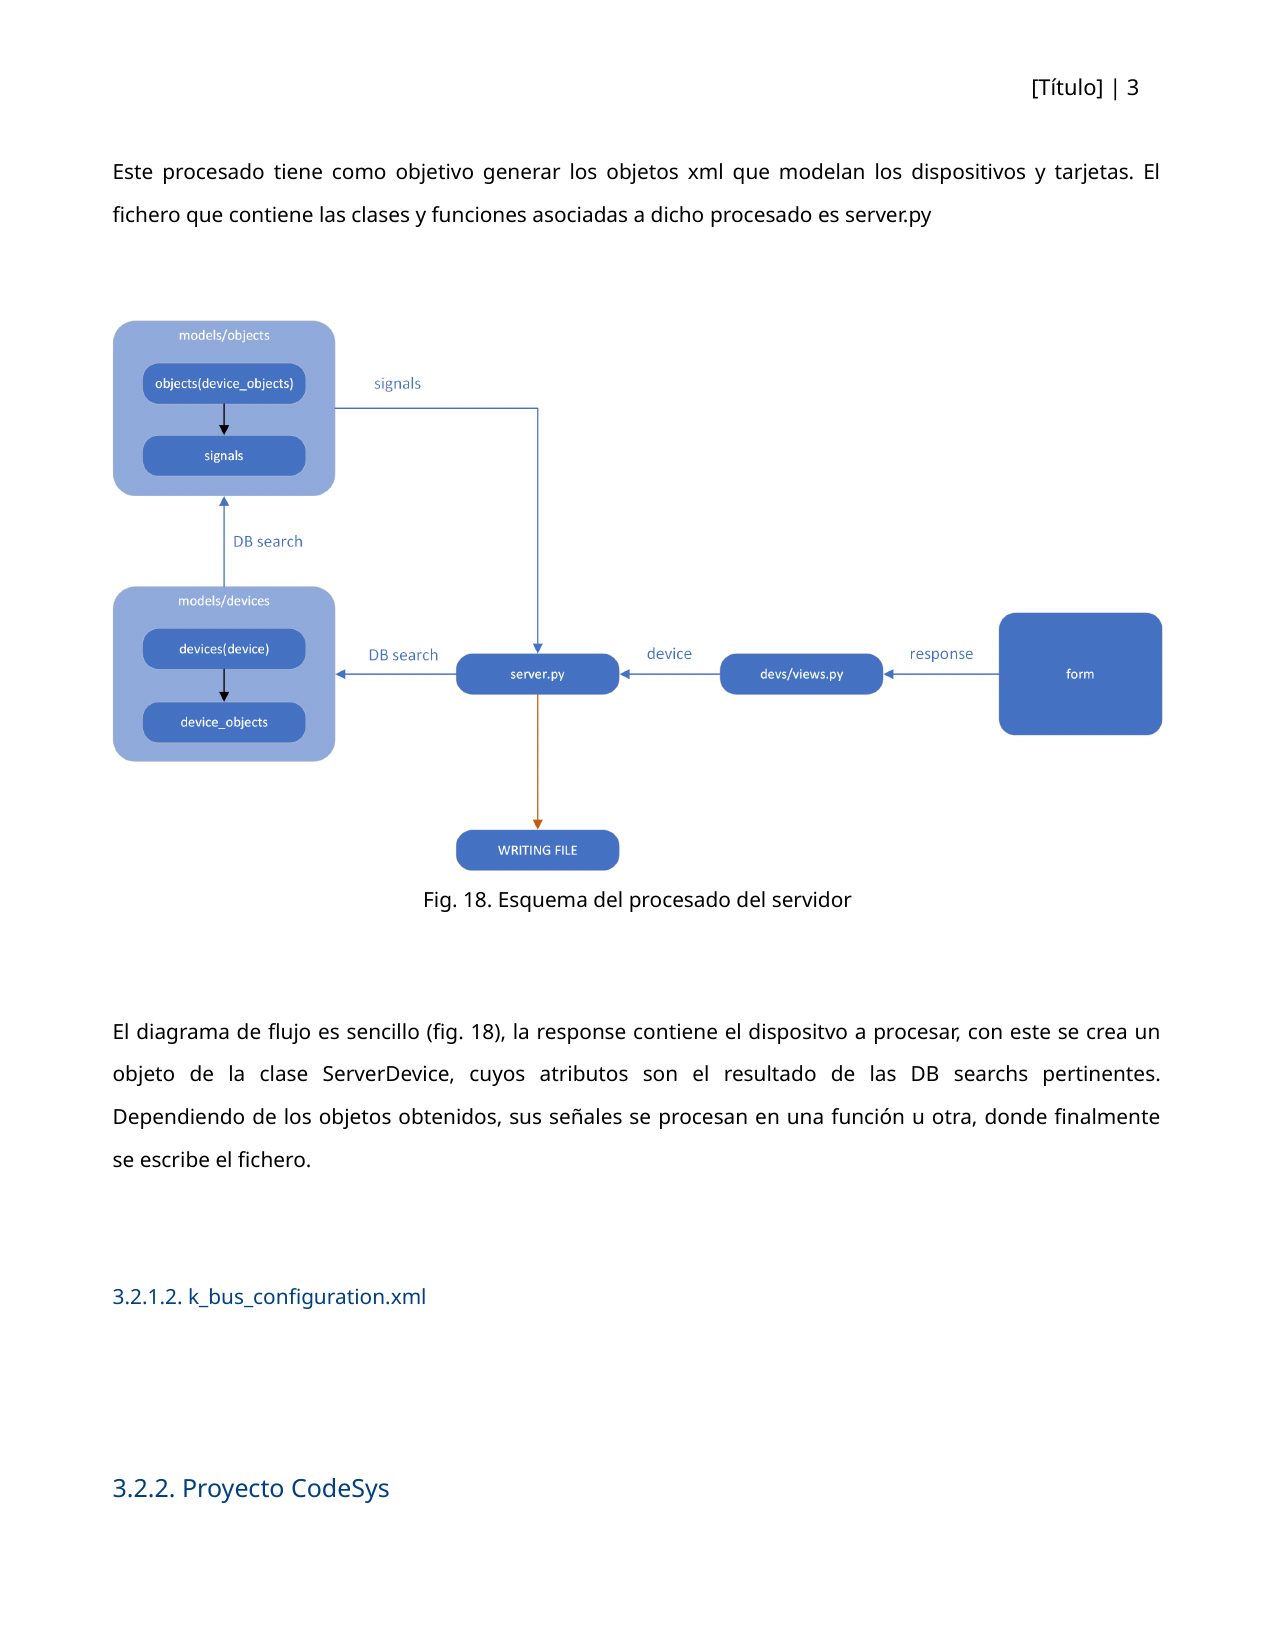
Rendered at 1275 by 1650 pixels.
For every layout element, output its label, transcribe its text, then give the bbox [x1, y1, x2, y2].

subtitle 3.2.1.2. k_bus_configuration.xml [112, 1282, 1162, 1310]
text Fig. 18. Esquema del procesado del servidor [112, 871, 1162, 913]
subtitle 3.2.2. Proyecto CodeSys [112, 1471, 1162, 1505]
picture [112, 320, 1163, 871]
text Este procesado tiene como objetivo generar los objetos xml que modelan los dispositivos y tarjetas. El fichero que contiene las clases y funciones asociadas a dicho procesado es server.py [112, 157, 1162, 228]
text El diagrama de flujo es sencillo (fig. 18), la response contiene el dispositvo a procesar, con este se crea un objeto de la clase ServerDevice, cuyos atributos son el resultado de las DB searchs pertinentes. Dependiendo de los objetos obtenidos, sus señales se procesan en una función u otra, donde finalmente se escribe el fichero. [112, 1017, 1162, 1173]
